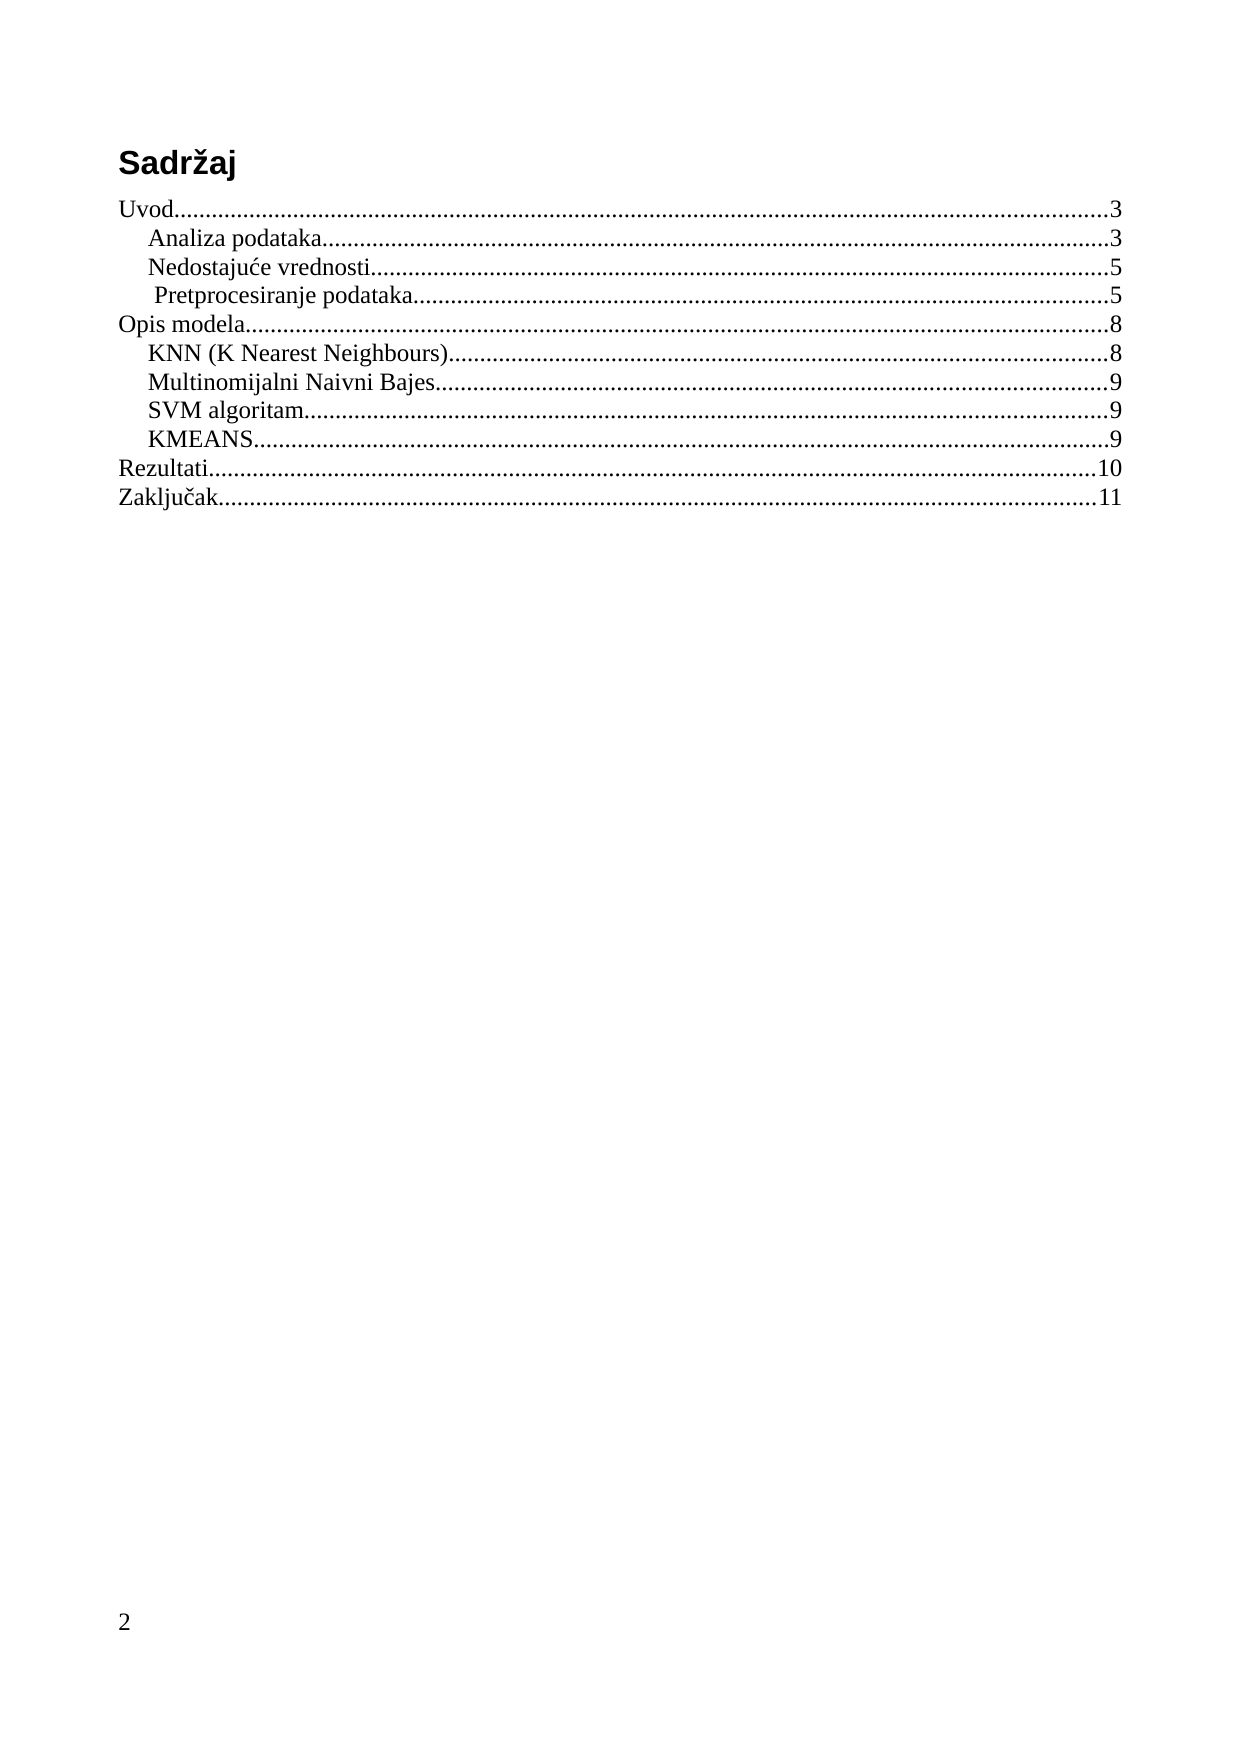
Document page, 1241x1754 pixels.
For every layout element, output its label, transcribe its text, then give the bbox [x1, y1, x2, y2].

text Nedostajuće vrednosti 5 [148, 252, 1122, 280]
text Rezultati 10 [118, 453, 1122, 482]
subtitle Sadržaj [118, 143, 1122, 182]
text Uvod 3 [118, 194, 1122, 223]
text Zaključak 11 [118, 482, 1122, 510]
text KNN (K Nearest Neighbours) 8 [148, 338, 1122, 367]
text Opis modela 8 [118, 309, 1122, 338]
text KMEANS 9 [148, 424, 1122, 453]
text Multinomijalni Naivni Bajes 9 [148, 367, 1122, 395]
text SVM algoritam 9 [148, 395, 1122, 424]
text Analiza podataka 3 [148, 223, 1122, 252]
text Pretprocesiranje podataka 5 [148, 280, 1122, 309]
